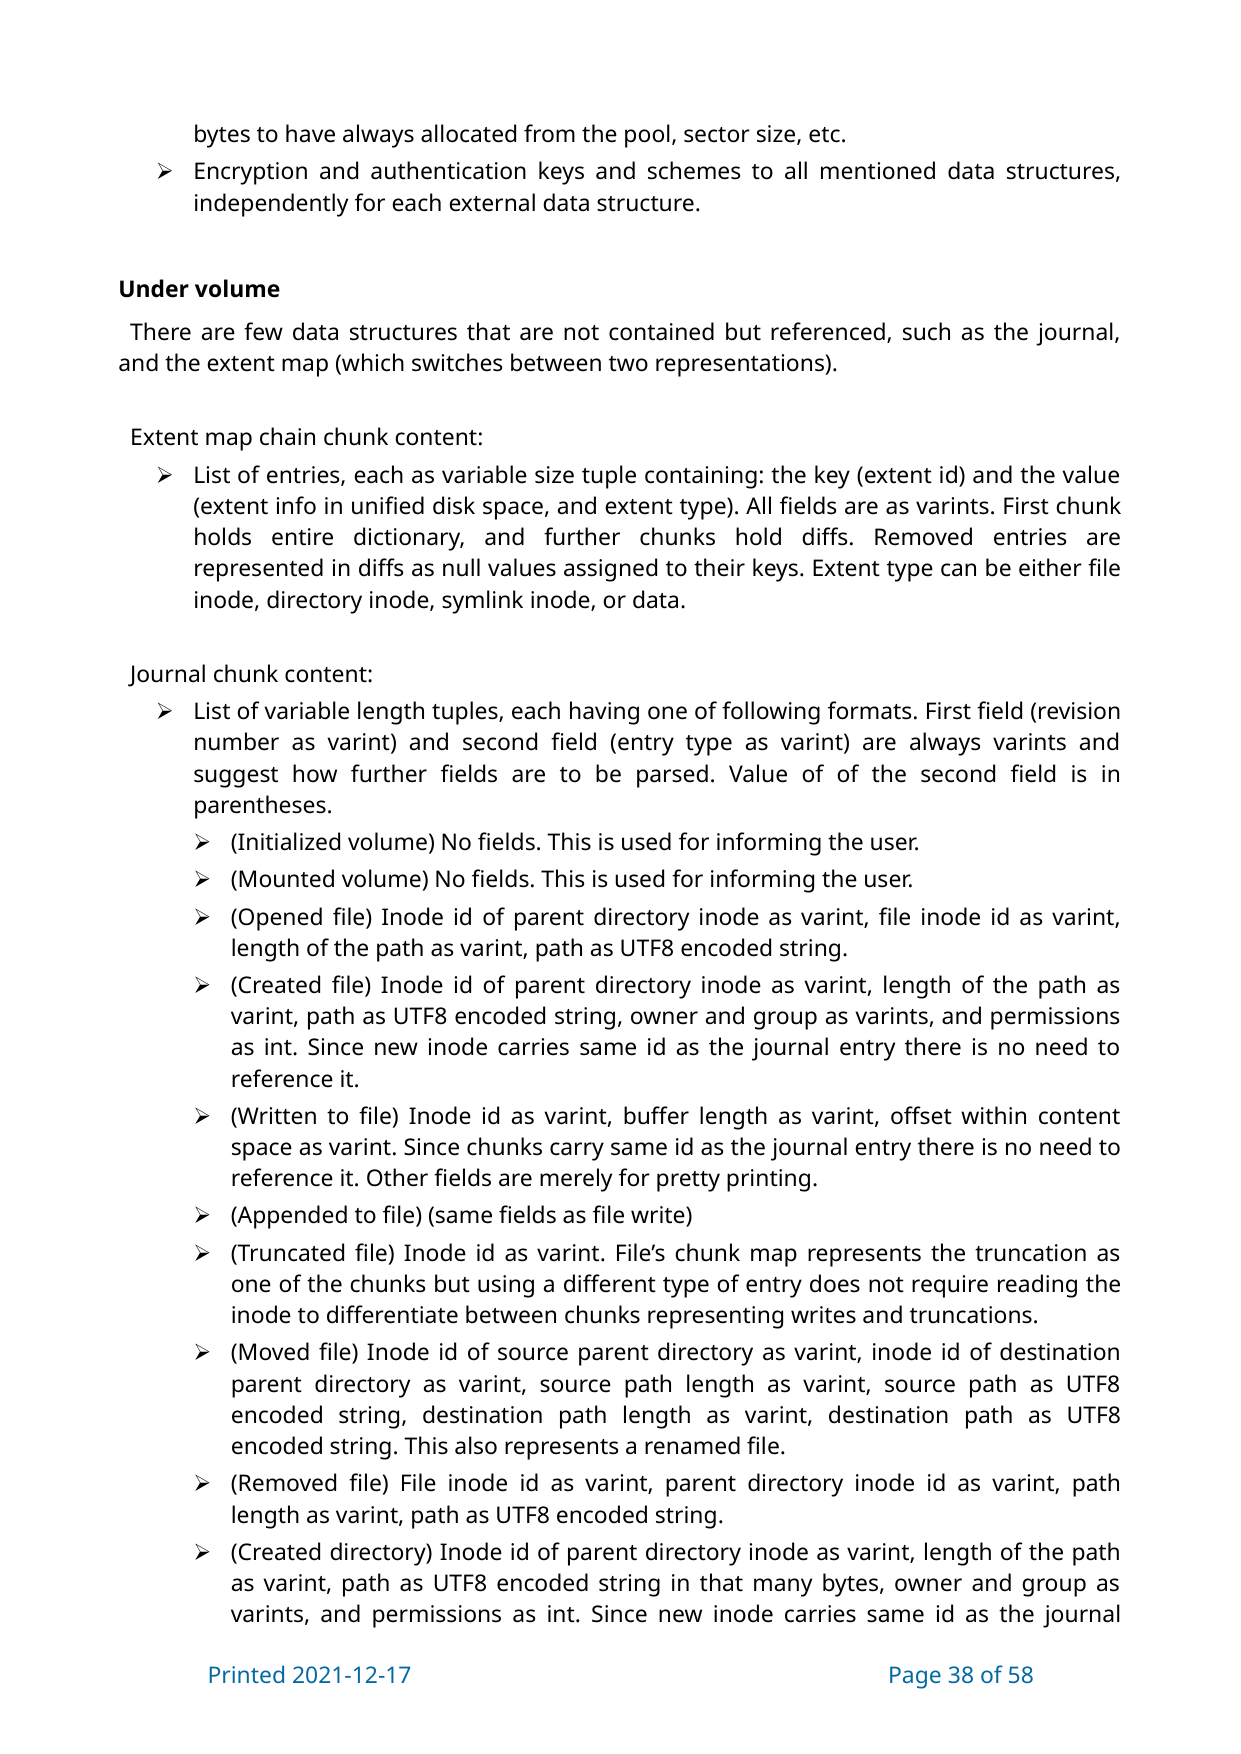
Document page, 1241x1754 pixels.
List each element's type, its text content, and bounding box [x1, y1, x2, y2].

list (Opened file) Inode id of parent directory inode as varint, file inode id as varint, length of the path as varint, path as UTF8 encoded string. [193, 900, 1122, 963]
text There are few data structures that are not contained but referenced, such as the journal, and the extent map (which switches between two representations). [118, 316, 1122, 378]
list (Removed file) File inode id as varint, parent directory inode id as varint, path length as varint, path as UTF8 encoded string. [193, 1467, 1122, 1530]
list (Created directory) Inode id of parent directory inode as varint, length of the path as varint, path as UTF8 encoded string in that many bytes, owner and group as varints, and permissions as int. Since new inode carries same id as the journal [193, 1536, 1122, 1629]
text Extent map chain chunk content: [118, 421, 1122, 453]
list bytes to have always allocated from the pool, sector size, etc. [156, 118, 1122, 149]
list Encryption and authentication keys and schemes to all mentioned data structures, independently for each external data structure. [156, 155, 1122, 218]
list List of variable length tuples, each having one of following formats. First field (revision number as varint) and second field (entry type as varint) are always varints and suggest how further fields are to be parsed. Value of of the second field is in parentheses. [156, 695, 1122, 820]
list (Created file) Inode id of parent directory inode as varint, length of the path as varint, path as UTF8 encoded string, owner and group as varints, and permissions as int. Since new inode carries same id as the journal entry there is no need to reference it. [193, 969, 1122, 1094]
text Journal chunk content: [118, 658, 1122, 689]
list (Moved file) Inode id of source parent directory as varint, inode id of destination parent directory as varint, source path length as varint, source path as UTF8 encoded string, destination path length as varint, destination path as UTF8 encoded string. This also represents a renamed file. [193, 1336, 1122, 1461]
list (Mounted volume) No fields. This is used for informing the user. [193, 863, 1122, 894]
list (Truncated file) Inode id as varint. File’s chunk map represents the truncation as one of the chunks but using a different type of entry does not require reading the inode to differentiate between chunks representing writes and truncations. [193, 1237, 1122, 1330]
list (Written to file) Inode id as varint, buffer length as varint, offset within content space as varint. Since chunks carry same id as the journal entry there is no need to reference it. Other fields are merely for pretty printing. [193, 1100, 1122, 1193]
list (Initialized volume) No fields. This is used for informing the user. [193, 826, 1122, 857]
subtitle Under volume [118, 273, 1122, 304]
list (Appended to file) (same fields as file write) [193, 1199, 1122, 1231]
list List of entries, each as variable size tuple containing: the key (extent id) and the value (extent info in unified disk space, and extent type). All fields are as varints. First chunk holds entire dictionary, and further chunks hold diffs. Removed entries are represented in diffs as null values assigned to their keys. Extent type can be either file inode, directory inode, symlink inode, or data. [156, 458, 1122, 615]
